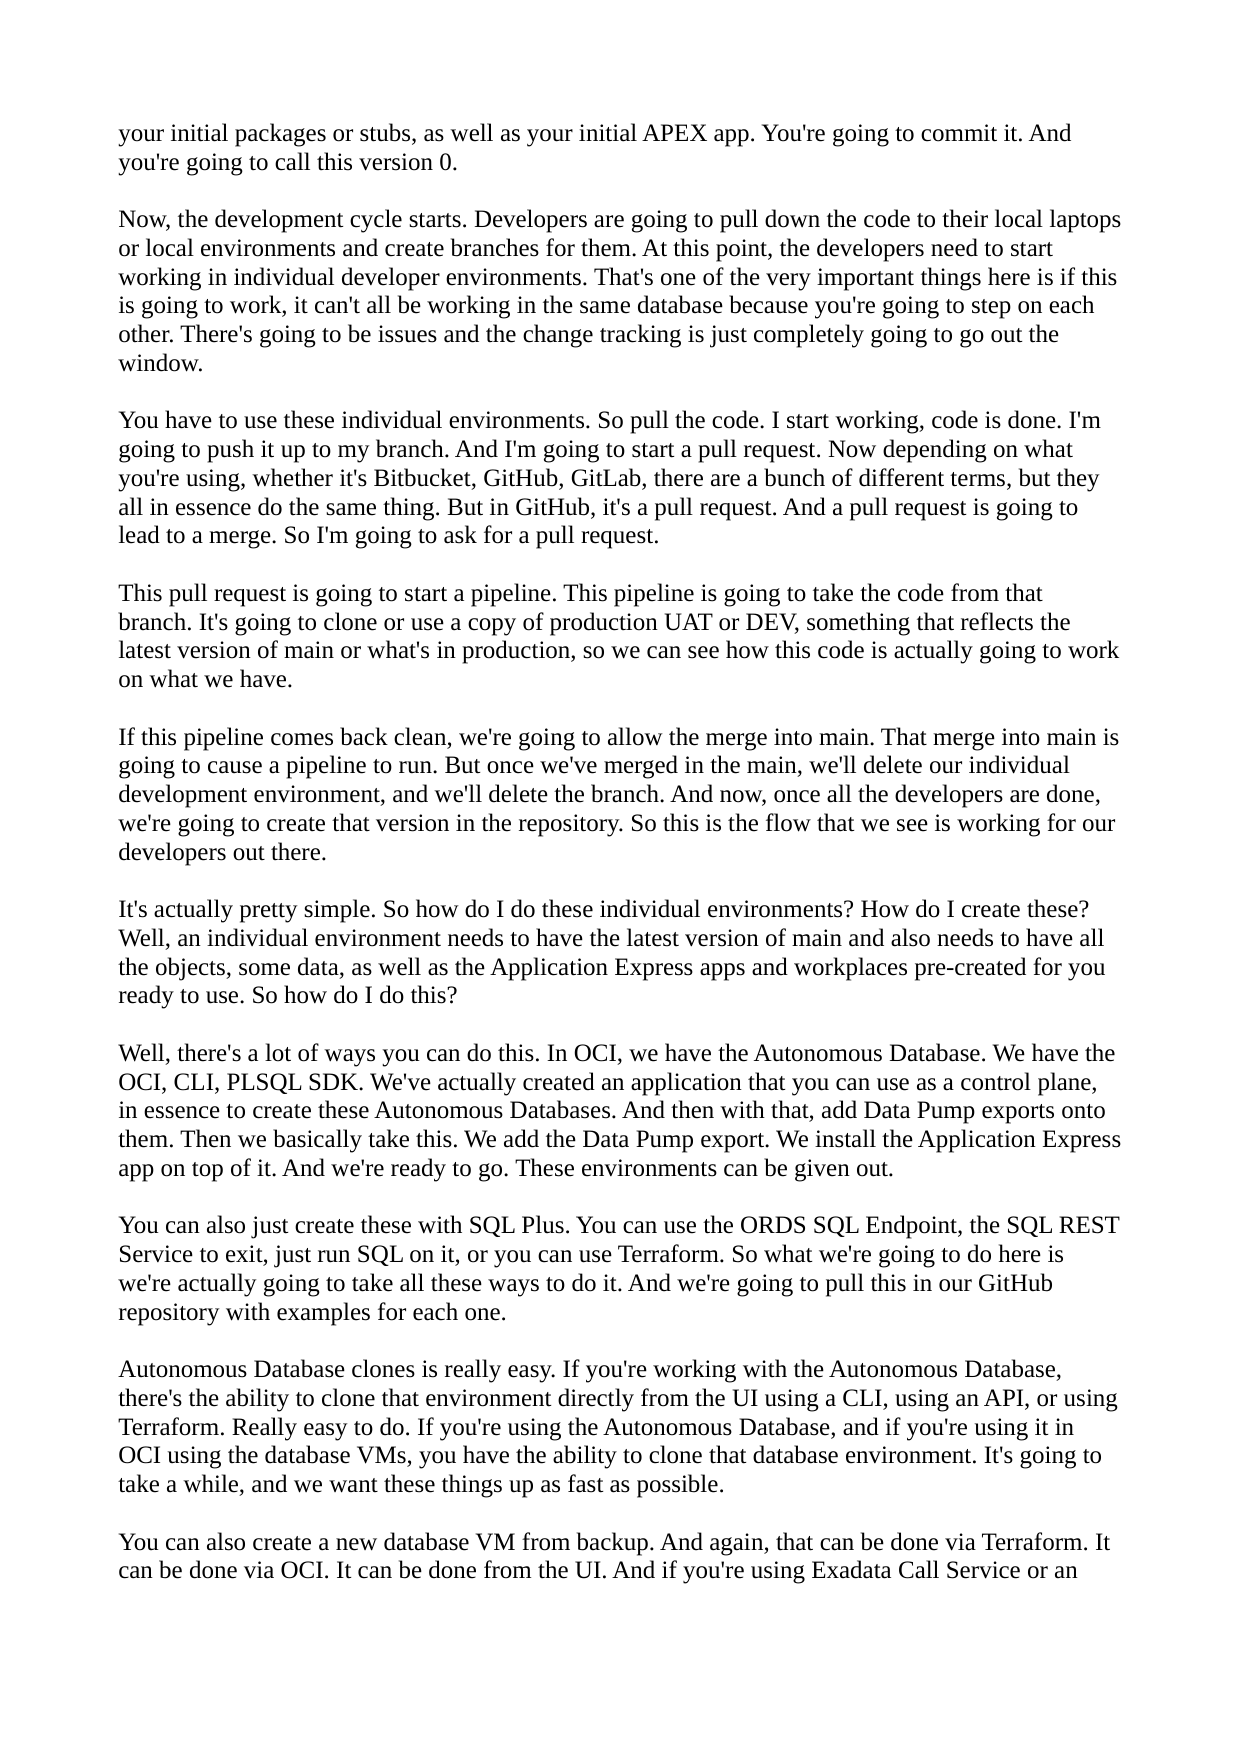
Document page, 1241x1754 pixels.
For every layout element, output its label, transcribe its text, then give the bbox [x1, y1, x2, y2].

text You can also create a new database VM from backup. And again, that can be done via Terraform. It can be done via OCI. It can be done from the UI. And if you're using Exadata Call Service or an [118, 1527, 1122, 1584]
text Autonomous Database clones is really easy. If you're working with the Autonomous Database, there's the ability to clone that environment directly from the UI using a CLI, using an API, or using Terraform. Really easy to do. If you're using the Autonomous Database, and if you're using it in OCI using the database VMs, you have the ability to clone that database environment. It's going to take a while, and we want these things up as fast as possible. [118, 1354, 1122, 1498]
text Now, the development cycle starts. Developers are going to pull down the code to their local laptops or local environments and create branches for them. At this point, the developers need to start working in individual developer environments. That's one of the very important things here is if this is going to work, it can't all be working in the same database because you're going to step on each other. There's going to be issues and the change tracking is just completely going to go out the window. [118, 204, 1122, 377]
text Well, there's a lot of ways you can do this. In OCI, we have the Autonomous Database. We have the OCI, CLI, PLSQL SDK. We've actually created an application that you can use as a control plane, in essence to create these Autonomous Databases. And then with that, add Data Pump exports onto them. Then we basically take this. We add the Data Pump export. We install the Application Express app on top of it. And we're ready to go. These environments can be given out. [118, 1038, 1122, 1182]
text If this pipeline comes back clean, we're going to allow the merge into main. That merge into main is going to cause a pipeline to run. But once we've merged in the main, we'll delete our individual development environment, and we'll delete the branch. And now, once all the developers are done, we're going to create that version in the repository. So this is the flow that we see is working for our developers out there. [118, 722, 1122, 866]
text It's actually pretty simple. So how do I do these individual environments? How do I create these? Well, an individual environment needs to have the latest version of main and also needs to have all the objects, some data, as well as the Application Express apps and workplaces pre-created for you ready to use. So how do I do this? [118, 894, 1122, 1009]
text You can also just create these with SQL Plus. You can use the ORDS SQL Endpoint, the SQL REST Service to exit, just run SQL on it, or you can use Terraform. So what we're going to do here is we're actually going to take all these ways to do it. And we're going to pull this in our GitHub repository with examples for each one. [118, 1211, 1122, 1326]
text You have to use these individual environments. So pull the code. I start working, code is done. I'm going to push it up to my branch. And I'm going to start a pull request. Now depending on what you're using, whether it's Bitbucket, GitHub, GitLab, there are a bunch of different terms, but they all in essence do the same thing. But in GitHub, it's a pull request. And a pull request is going to lead to a merge. So I'm going to ask for a pull request. [118, 406, 1122, 549]
text This pull request is going to start a pipeline. This pipeline is going to take the code from that branch. It's going to clone or use a copy of production UAT or DEV, something that reflects the latest version of main or what's in production, so we can see how this code is actually going to work on what we have. [118, 578, 1122, 693]
text your initial packages or stubs, as well as your initial APEX app. You're going to commit it. And you're going to call this version 0. [118, 118, 1122, 176]
